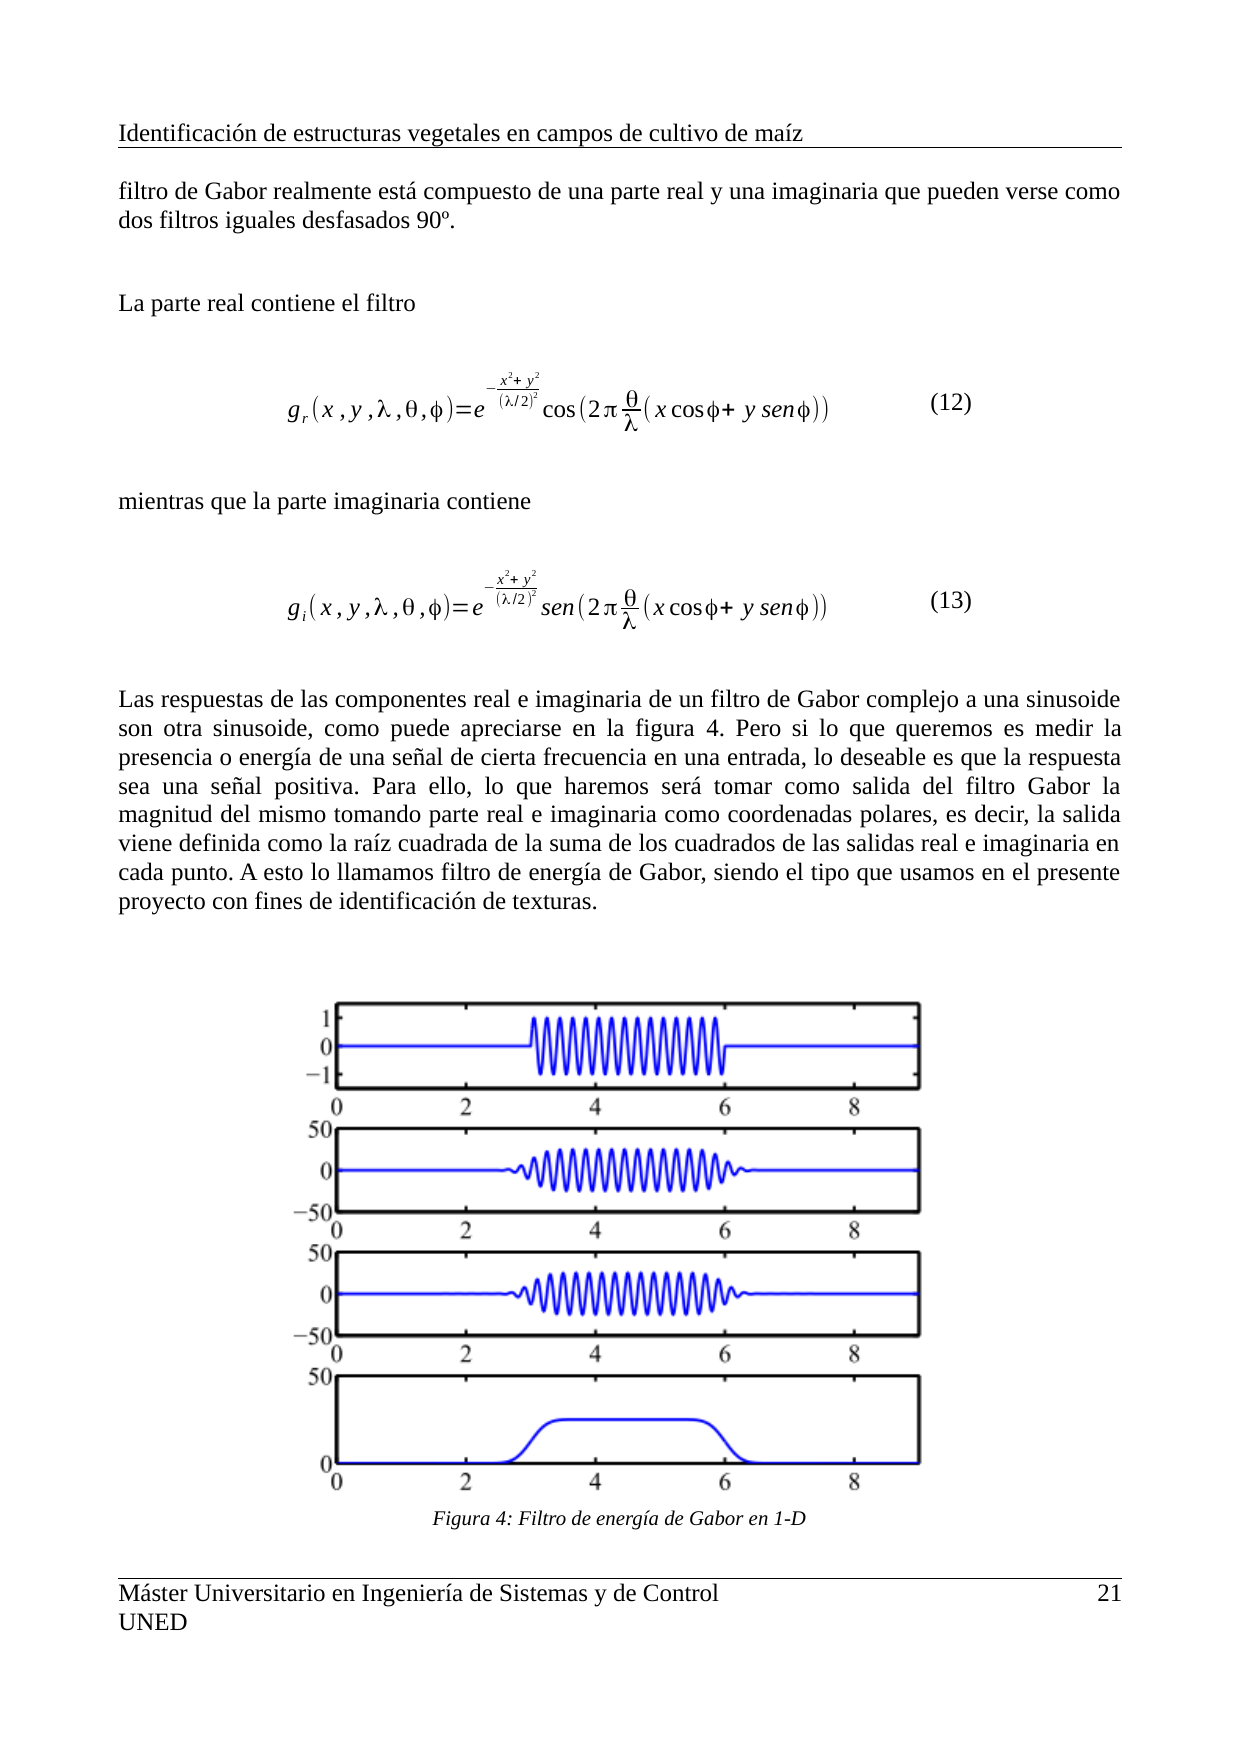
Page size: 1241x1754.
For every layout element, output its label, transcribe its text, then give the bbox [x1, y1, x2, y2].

text (12) [118, 370, 1122, 432]
text La parte real contiene el filtro [118, 288, 1122, 316]
text Las respuestas de las componentes real e imaginaria de un filtro de Gabor complejo a una sinusoide son otra sinusoide, como puede apreciarse en la figura 4. Pero si lo que queremos es medir la presencia o energía de una señal de cierta frecuencia en una entrada, lo deseable es que la respuesta sea una señal positiva. Para ello, lo que haremos será tomar como salida del filtro Gabor la magnitud del mismo tomando parte real e imaginaria como coordenadas polares, es decir, la salida viene definida como la raíz cuadrada de la suma de los cuadrados de las salidas real e imaginaria en cada punto. A esto lo llamamos filtro de energía de Gabor, siendo el tipo que usamos en el presente proyecto con fines de identificación de texturas. [118, 684, 1122, 914]
text Figura 4: Filtro de energía de Gabor en 1-D [291, 1506, 949, 1530]
picture [291, 981, 950, 1506]
text mientras que la parte imaginaria contiene [118, 486, 1122, 515]
text (13) [118, 569, 1122, 631]
text filtro de Gabor realmente está compuesto de una parte real y una imaginaria que pueden verse como dos filtros iguales desfasados 90º. [118, 176, 1122, 234]
